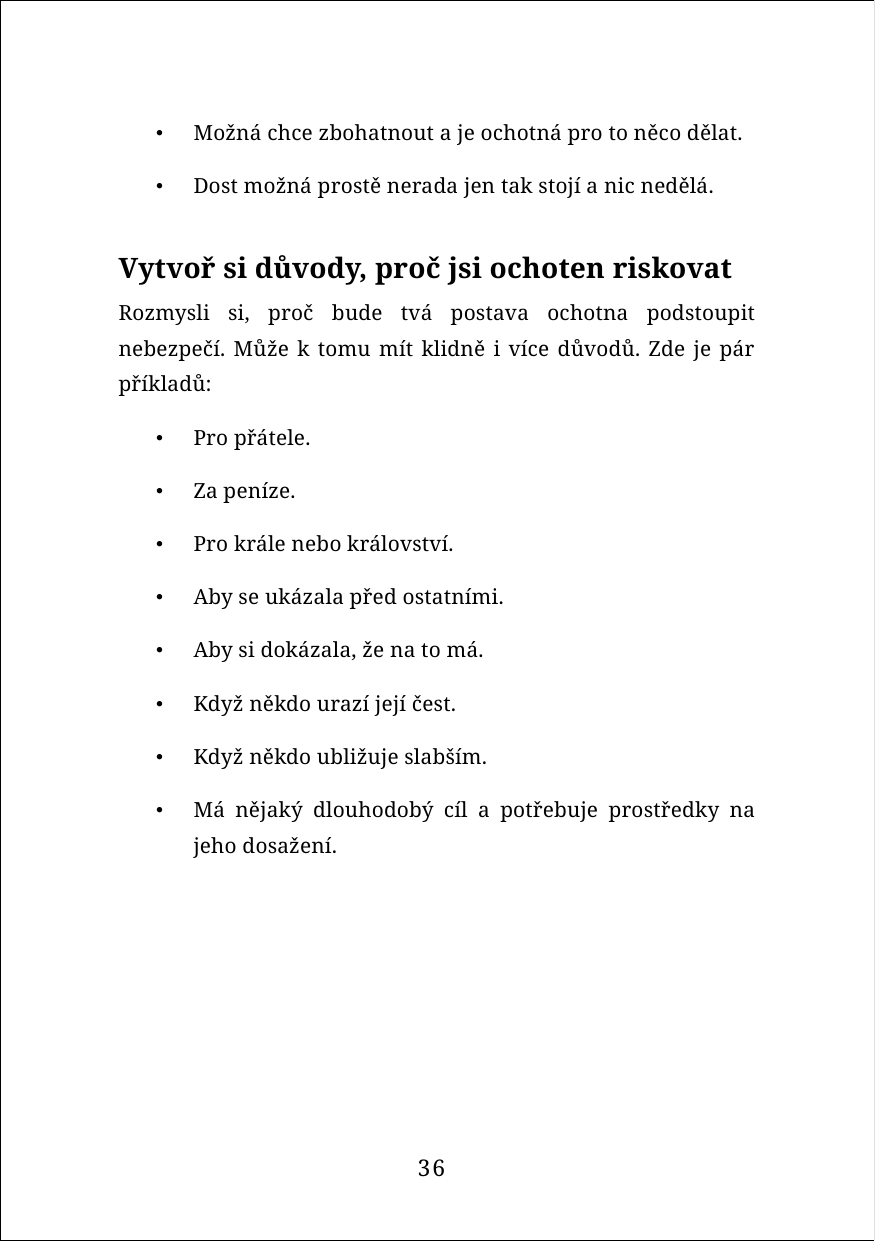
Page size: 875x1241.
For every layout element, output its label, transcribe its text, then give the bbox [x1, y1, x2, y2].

list Má nějaký dlouhodobý cíl a potřebuje prostředky na jeho dosažení. [156, 795, 756, 859]
list Když někdo urazí její čest. [156, 689, 756, 717]
list Když někdo ubližuje slabším. [156, 742, 756, 771]
subtitle Vytvoř si důvody, proč jsi ochoten riskovat [118, 248, 756, 287]
text Rozmysli si, proč bude tvá postava ochotna podstoupit nebezpečí. Může k tomu mít klidně i více důvodů. Zde je pár příkladů: [118, 298, 756, 398]
list Pro krále nebo království. [156, 529, 756, 558]
list Možná chce zbohatnout a je ochotná pro to něco dělat. [156, 118, 756, 147]
list Dost možná prostě nerada jen tak stojí a nic nedělá. [156, 171, 756, 200]
list Aby se ukázala před ostatními. [156, 582, 756, 611]
list Za peníze. [156, 476, 756, 504]
list Aby si dokázala, že na to má. [156, 636, 756, 664]
list Pro přátele. [156, 423, 756, 451]
